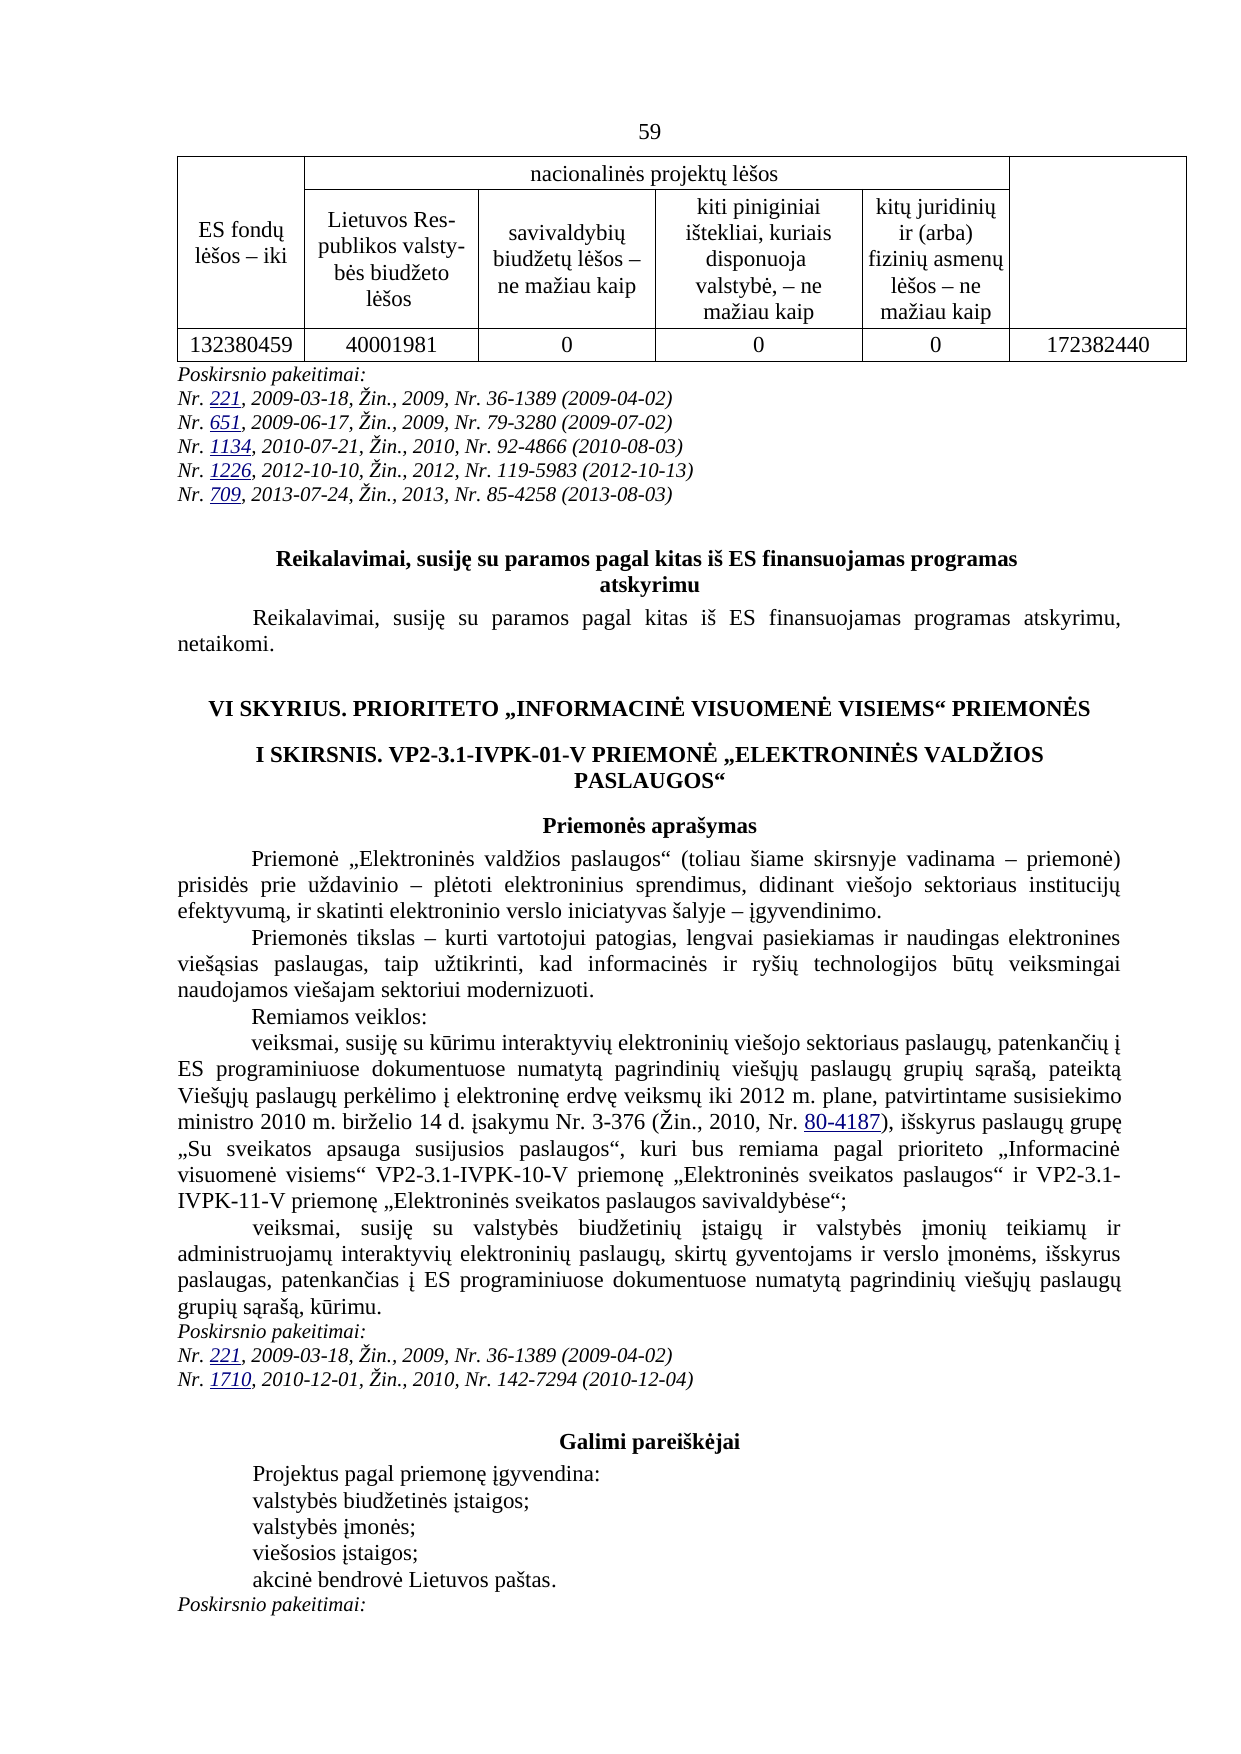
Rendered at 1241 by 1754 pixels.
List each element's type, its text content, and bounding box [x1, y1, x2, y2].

text Remiamos veiklos: [177, 1003, 1122, 1029]
text Poskirsnio pakeitimai: [177, 362, 1122, 386]
table_cell Lietuvos Res­publikos valsty­bės biudžeto lėšos [305, 190, 478, 327]
table_cell ES fondų lėšos – iki [178, 157, 304, 327]
text Poskirsnio pakeitimai: [177, 1319, 1122, 1343]
text Galimi pareiškėjai [177, 1428, 1122, 1454]
table_cell kiti piniginiai ištekliai, kuriais disponuoja valstybė, – ne mažiau kaip [656, 190, 862, 327]
text viešosios įstaigos; [177, 1539, 1122, 1566]
text Reikalavimai, susiję su paramos pagal kitas iš ES finansuojamas programas atskyrimu [177, 545, 1122, 598]
text Nr. 1710, 2010-12-01, Žin., 2010, Nr. 142-7294 (2010-12-04) [177, 1367, 1122, 1391]
text Nr. 1226, 2012-10-10, Žin., 2012, Nr. 119-5983 (2012-10-13) [177, 458, 1122, 482]
text Poskirsnio pakeitimai: [177, 1592, 1122, 1616]
text Priemonės tikslas – kurti vartotojui patogias, lengvai pasiekiamas ir naudingas elektronines viešąsias paslaugas, taip užtikrinti, kad informacinės ir ryšių technologijos būtų veiksmingai naudojamos viešajam sektoriui modernizuoti. [177, 924, 1122, 1003]
text akcinė bendrovė Lietuvos paštas. [177, 1566, 1122, 1592]
text veiksmai, susiję su kūrimu interaktyvių elektroninių viešojo sektoriaus paslaugų, patenkančių į ES programiniuose dokumentuose numatytą pagrindinių viešųjų paslaugų grupių sąrašą, pateiktą Viešųjų paslaugų perkėlimo į elektroninę erdvę veiksmų iki 2012 m. plane, patvirtintame susisiekimo ministro 2010 m. birželio 14 d. įsakymu Nr. 3-376 (Žin., 2010, Nr. 80-4187), išskyrus paslaugų grupę „Su sveikatos apsauga susijusios paslaugos“, kuri bus remiama pagal prioriteto „Informacinė visuomenė visiems“ VP2-3.1-IVPK-10-V priemonę „Elektroninės sveikatos paslaugos“ ir VP2-3.1-IVPK-11-V priemonę „Elektroninės sveikatos paslaugos savivaldybėse“; [177, 1029, 1122, 1214]
text Priemonės aprašymas [177, 812, 1122, 838]
text valstybės įmonės; [177, 1513, 1122, 1539]
text Nr. 221, 2009-03-18, Žin., 2009, Nr. 36-1389 (2009-04-02) [177, 1343, 1122, 1367]
table_cell 0 [656, 329, 862, 361]
table_header [1010, 157, 1186, 327]
subtitle I SKIRSNIS. VP2-3.1-IVPK-01-V PRIEMONĖ „ELEKTRONINĖS VALDŽIOS PASLAUGOS“ [177, 741, 1122, 793]
table_cell 40001981 [305, 329, 478, 361]
table_cell 132380459 [178, 329, 304, 361]
text Reikalavimai, susiję su paramos pagal kitas iš ES finansuojamas programas atskyrimu, netaikomi. [177, 604, 1122, 657]
table_cell nacionalinės projektų lėšos [305, 157, 1009, 189]
text Nr. 1134, 2010-07-21, Žin., 2010, Nr. 92-4866 (2010-08-03) [177, 434, 1122, 458]
table_cell 0 [863, 329, 1009, 361]
table_cell 0 [479, 329, 655, 361]
text Nr. 709, 2013-07-24, Žin., 2013, Nr. 85-4258 (2013-08-03) [177, 482, 1122, 506]
text Nr. 221, 2009-03-18, Žin., 2009, Nr. 36-1389 (2009-04-02) [177, 386, 1122, 410]
text Projektus pagal priemonę įgyvendina: [177, 1460, 1122, 1487]
table_cell 172382440 [1010, 329, 1186, 361]
text Nr. 651, 2009-06-17, Žin., 2009, Nr. 79-3280 (2009-07-02) [177, 410, 1122, 434]
text veiksmai, susiję su valstybės biudžetinių įstaigų ir valstybės įmonių teikiamų ir administruojamų interaktyvių elektroninių paslaugų, skirtų gyventojams ir verslo įmonėms, išskyrus paslaugas, patenkančias į ES programiniuose dokumentuose numatytą pagrindinių viešųjų paslaugų grupių sąrašą, kūrimu. [177, 1214, 1122, 1319]
text valstybės biudžetinės įstaigos; [177, 1487, 1122, 1513]
text Priemonė „Elektroninės valdžios paslaugos“ (toliau šiame skirsnyje vadinama – priemonė) prisidės prie uždavinio – plėtoti elektroninius sprendimus, didinant viešojo sektoriaus institucijų efektyvumą, ir skatinti elektroninio verslo iniciatyvas šalyje – įgyvendinimo. [177, 845, 1122, 924]
table_cell kitų juridinių ir (arba) fizinių asmenų lėšos – ne mažiau kaip [863, 190, 1009, 327]
table_cell savivaldybių biudžetų lėšos – ne mažiau kaip [479, 190, 655, 327]
subtitle VI SKYRIUS. PRIORITETO „INFORMACINĖ VISUOMENĖ VISIEMS“ PRIEMONĖS [177, 696, 1122, 722]
